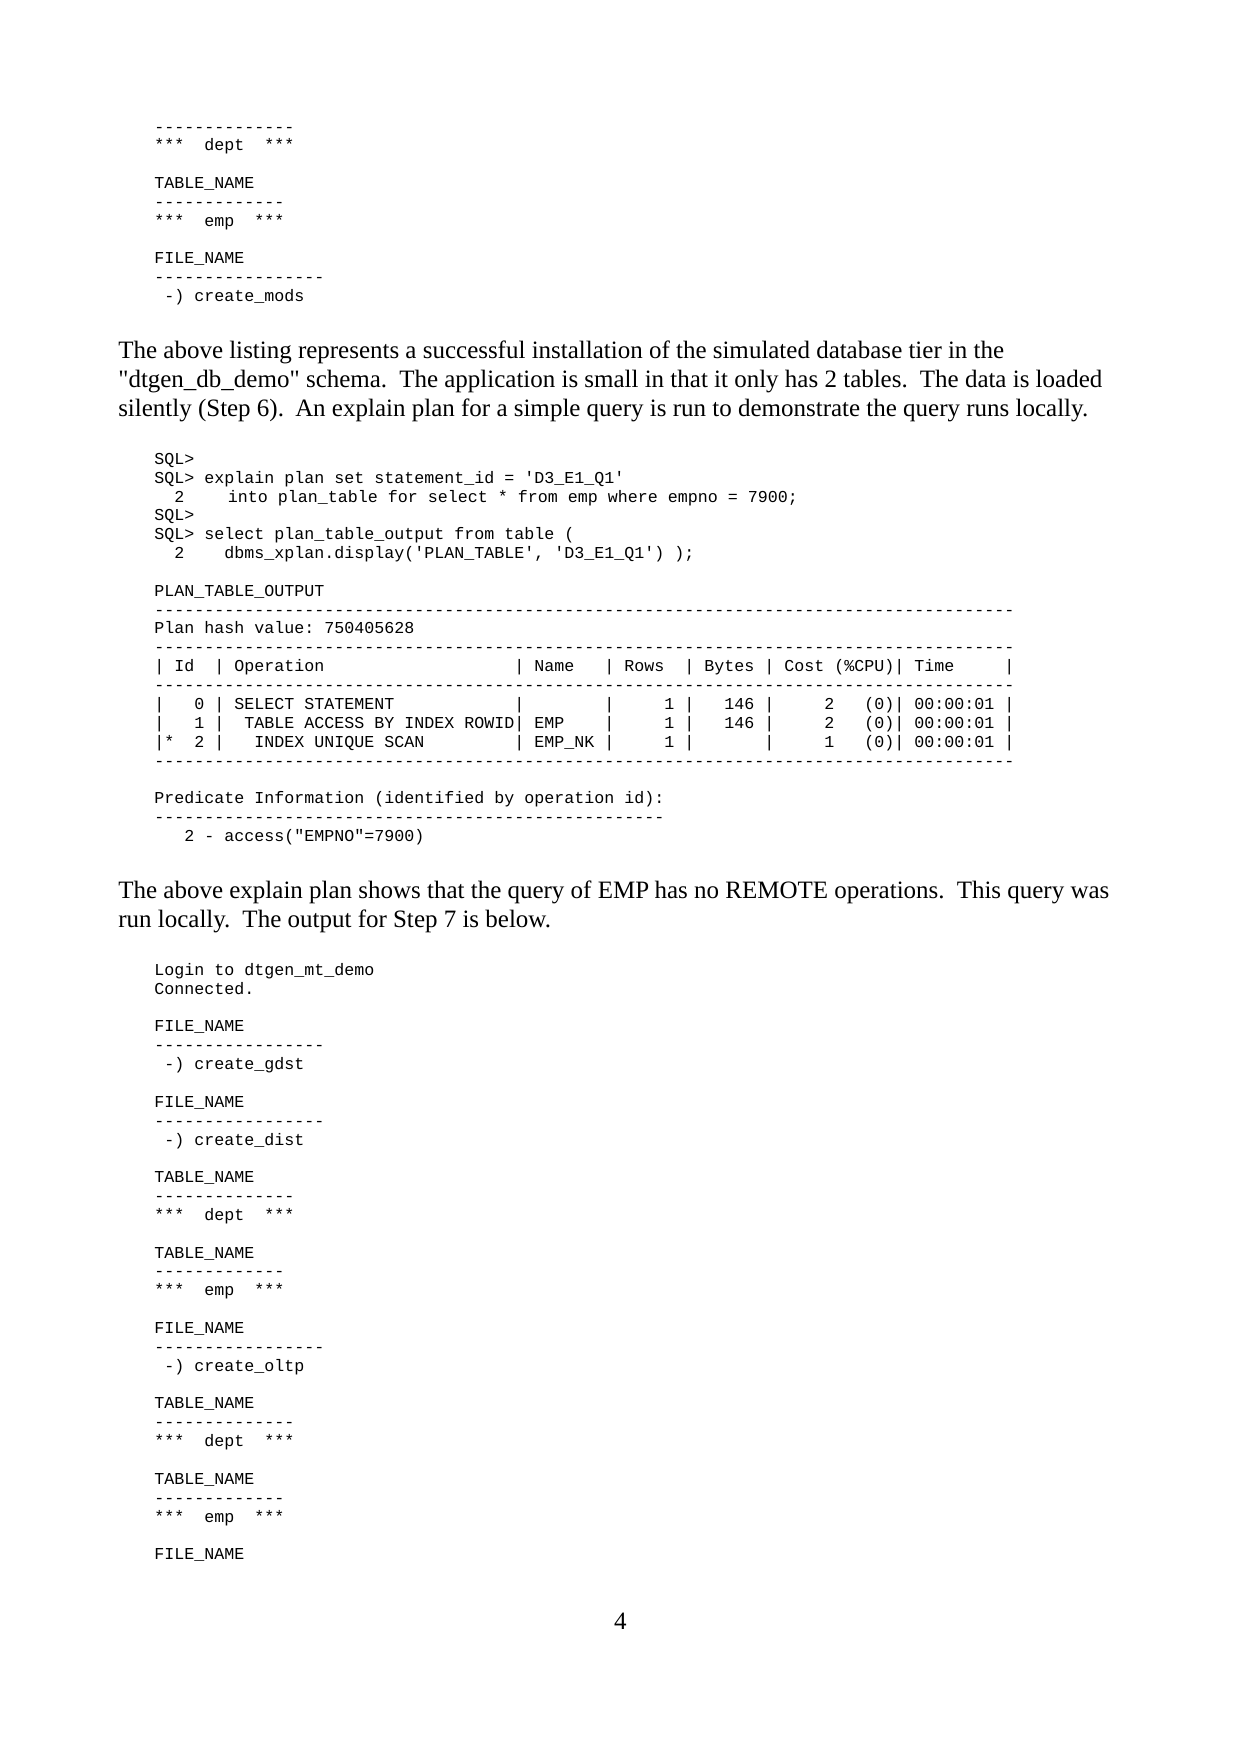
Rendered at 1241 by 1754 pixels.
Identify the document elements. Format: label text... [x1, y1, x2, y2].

text FILE_NAME [154, 1018, 1086, 1037]
text Plan hash value: 750405628 [154, 620, 1086, 639]
text ----------------- [154, 1338, 1086, 1357]
text -) create_gdst [154, 1056, 1086, 1074]
text ------------- [154, 1263, 1086, 1282]
text ------------- [154, 1489, 1086, 1508]
text SQL> explain plan set statement_id = 'D3_E1_Q1' [154, 469, 1086, 488]
text *** dept *** [154, 1206, 1086, 1225]
text FILE_NAME [154, 250, 1086, 269]
text The above explain plan shows that the query of EMP has no REMOTE operations. This query was run locally. The output for Step 7 is below. [118, 875, 1122, 933]
text | Id | Operation | Name | Rows | Bytes | Cost (%CPU)| Time | [154, 658, 1086, 677]
text Predicate Information (identified by operation id): [154, 790, 1086, 809]
text Connected. [154, 980, 1086, 999]
text Login to dtgen_mt_demo [154, 961, 1086, 980]
text 2 - access("EMPNO"=7900) [154, 827, 1086, 846]
text TABLE_NAME [154, 1169, 1086, 1188]
text PLAN_TABLE_OUTPUT [154, 582, 1086, 601]
text -) create_oltp [154, 1357, 1086, 1376]
text SQL> select plan_table_output from table ( [154, 526, 1086, 545]
text -------------- [154, 1414, 1086, 1433]
text | 0 | SELECT STATEMENT | | 1 | 146 | 2 (0)| 00:00:01 | [154, 696, 1086, 714]
text FILE_NAME [154, 1546, 1086, 1565]
text -) create_mods [154, 288, 1086, 307]
text ------------- [154, 193, 1086, 212]
text *** dept *** [154, 137, 1086, 156]
text -------------- [154, 118, 1086, 137]
text FILE_NAME [154, 1093, 1086, 1112]
text 2 into plan_table for select * from emp where empno = 7900; [154, 488, 1086, 507]
text TABLE_NAME [154, 1470, 1086, 1489]
text -------------------------------------------------------------------------------------- [154, 677, 1086, 696]
text ----------------- [154, 269, 1086, 288]
text 2 dbms_xplan.display('PLAN_TABLE', 'D3_E1_Q1') ); [154, 545, 1086, 563]
text ----------------- [154, 1112, 1086, 1131]
text *** emp *** [154, 1508, 1086, 1527]
text ----------------- [154, 1037, 1086, 1056]
text -------------- [154, 1188, 1086, 1206]
text -) create_dist [154, 1131, 1086, 1150]
text *** dept *** [154, 1433, 1086, 1452]
text *** emp *** [154, 212, 1086, 231]
text | 1 | TABLE ACCESS BY INDEX ROWID| EMP | 1 | 146 | 2 (0)| 00:00:01 | [154, 714, 1086, 733]
text TABLE_NAME [154, 1395, 1086, 1414]
text TABLE_NAME [154, 175, 1086, 193]
text -------------------------------------------------------------------------------------- [154, 601, 1086, 620]
text FILE_NAME [154, 1319, 1086, 1338]
text SQL> [154, 507, 1086, 526]
text -------------------------------------------------------------------------------------- [154, 639, 1086, 658]
text --------------------------------------------------- [154, 809, 1086, 827]
text TABLE_NAME [154, 1244, 1086, 1263]
text |* 2 | INDEX UNIQUE SCAN | EMP_NK | 1 | | 1 (0)| 00:00:01 | [154, 733, 1086, 752]
text The above listing represents a successful installation of the simulated database tier in the "dtgen_db_demo" schema. The application is small in that it only has 2 tables. The data is loaded silently (Step 6). An explain plan for a simple query is run to demonstrate the query runs locally. [118, 335, 1122, 422]
text -------------------------------------------------------------------------------------- [154, 752, 1086, 771]
text SQL> [154, 450, 1086, 469]
text *** emp *** [154, 1282, 1086, 1301]
